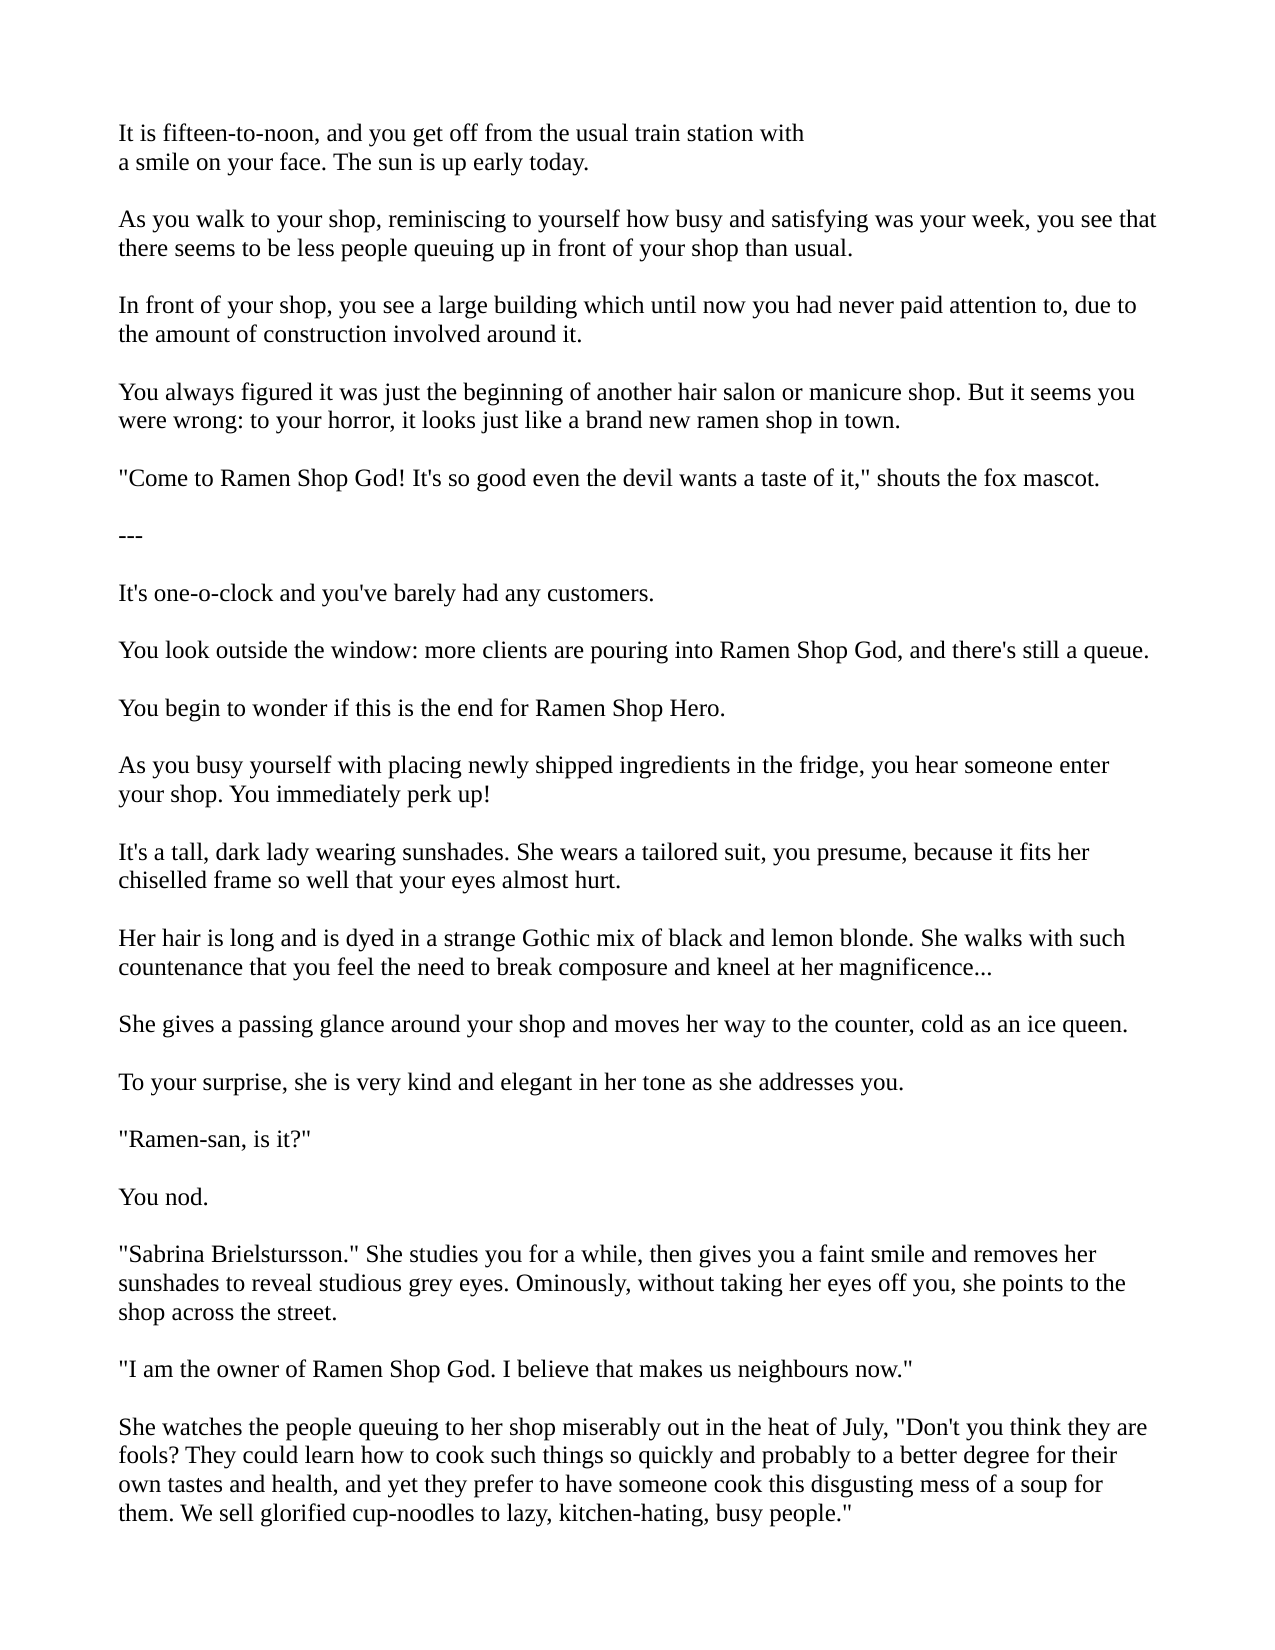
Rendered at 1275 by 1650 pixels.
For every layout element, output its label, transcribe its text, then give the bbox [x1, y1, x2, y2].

text You begin to wonder if this is the end for Ramen Shop Hero. [118, 693, 1157, 722]
text You look outside the window: more clients are pouring into Ramen Shop God, and there's still a queue. [118, 636, 1157, 664]
text "Ramen-san, is it?" [118, 1124, 1157, 1153]
text "Come to Ramen Shop God! It's so good even the devil wants a taste of it," shouts the fox mascot. [118, 463, 1157, 492]
text It is fifteen-to-noon, and you get off from the usual train station with [118, 118, 1157, 147]
text As you busy yourself with placing newly shipped ingredients in the fridge, you hear someone enter your shop. You immediately perk up! [118, 751, 1157, 808]
text She gives a passing glance around your shop and moves her way to the counter, cold as an ice queen. [118, 1009, 1157, 1038]
text "Sabrina Brielstursson." She studies you for a while, then gives you a faint smile and removes her sunshades to reveal studious grey eyes. Ominously, without taking her eyes off you, she points to the shop across the street. [118, 1239, 1157, 1326]
text In front of your shop, you see a large building which until now you had never paid attention to, due to the amount of construction involved around it. [118, 291, 1157, 348]
text You always figured it was just the beginning of another hair salon or manicure shop. But it seems you were wrong: to your horror, it looks just like a brand new ramen shop in town. [118, 377, 1157, 434]
text Her hair is long and is dyed in a strange Gothic mix of black and lemon blonde. She walks with such countenance that you feel the need to break composure and kneel at her magnificence... [118, 923, 1157, 981]
text It's a tall, dark lady wearing sunshades. She wears a tailored suit, you presume, because it fits her chiselled frame so well that your eyes almost hurt. [118, 837, 1157, 894]
text It's one-o-clock and you've barely had any customers. [118, 578, 1157, 607]
text You nod. [118, 1182, 1157, 1211]
text --- [118, 521, 1157, 549]
text As you walk to your shop, reminiscing to yourself how busy and satisfying was your week, you see that there seems to be less people queuing up in front of your shop than usual. [118, 204, 1157, 262]
text To your surprise, she is very kind and elegant in her tone as she addresses you. [118, 1067, 1157, 1096]
text a smile on your face. The sun is up early today. [118, 147, 1157, 176]
text "I am the owner of Ramen Shop God. I believe that makes us neighbours now." [118, 1354, 1157, 1383]
text She watches the people queuing to her shop miserably out in the heat of July, "Don't you think they are fools? They could learn how to cook such things so quickly and probably to a better degree for their own tastes and health, and yet they prefer to have someone cook this disgusting mess of a soup for them. We sell glorified cup-noodles to lazy, kitchen-hating, busy people." [118, 1412, 1157, 1527]
